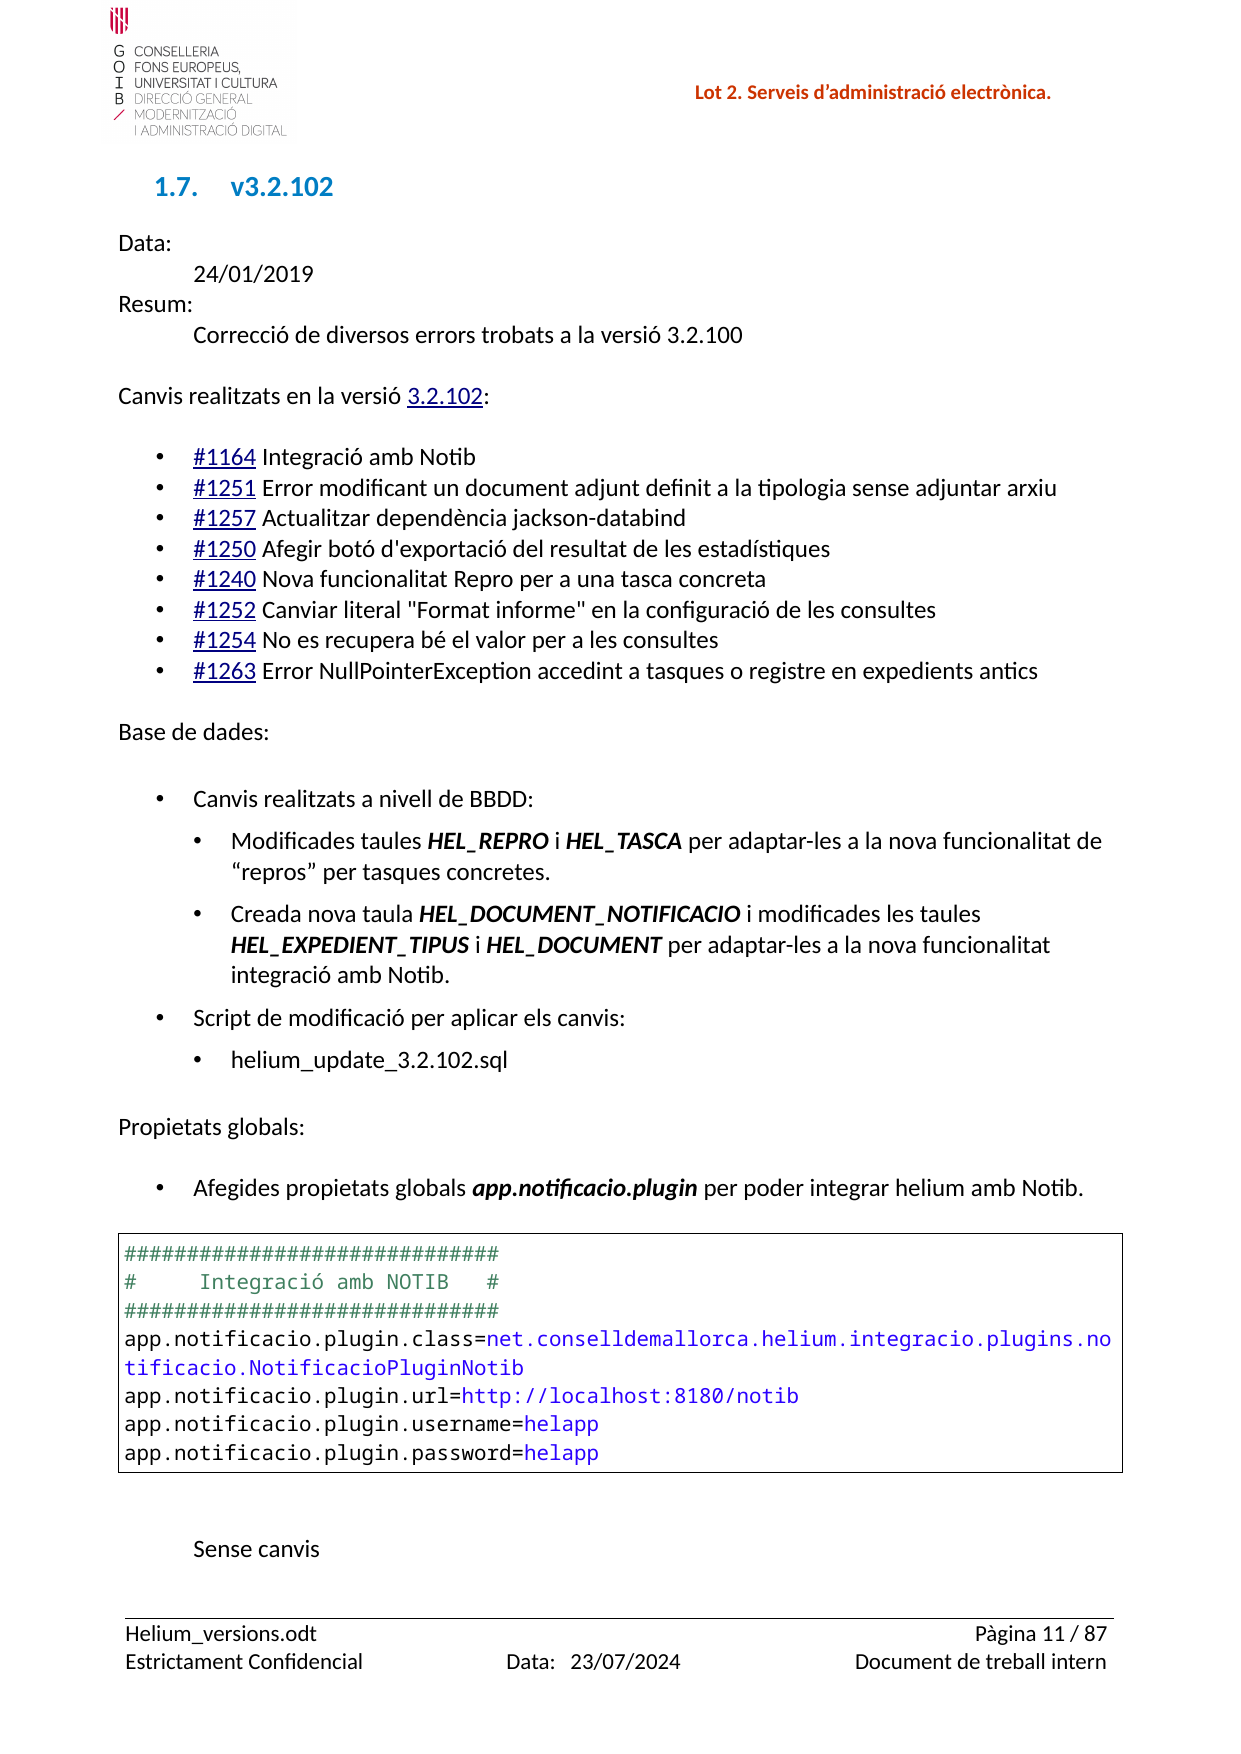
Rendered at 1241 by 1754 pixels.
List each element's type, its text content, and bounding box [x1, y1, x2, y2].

text Base de dades: [118, 716, 1122, 746]
list Modificades taules HEL_REPRO i HEL_TASCA per adaptar-les a la nova funcionalitat de “repros” per tasques concretes. [193, 825, 1122, 886]
table_header ############################## # Integració amb NOTIB # ############################## app.notificacio.plugin.class=net.conselldemallorca.helium.integracio.plugins.notificacio.NotificacioPluginNotib app.notificacio.plugin.url=http://localhost:8180/notib app.notificacio.plugin.username=helapp app.notificacio.plugin.password=helapp [119, 1234, 1122, 1472]
list Creada nova taula HEL_DOCUMENT_NOTIFICACIO i modificades les taules HEL_EXPEDIENT_TIPUS i HEL_DOCUMENT per adaptar-les a la nova funcionalitat integració amb Notib. [193, 898, 1122, 990]
list #1252 Canviar literal "Format informe" en la configuració de les consultes [156, 594, 1122, 624]
list #1257 Actualitzar dependència jackson-databind [156, 502, 1122, 533]
list #1240 Nova funcionalitat Repro per a una tasca concreta [156, 563, 1122, 594]
list #1251 Error modificant un document adjunt definit a la tipologia sense adjuntar arxiu [156, 472, 1122, 502]
text 24/01/2019 [118, 258, 1122, 289]
text Sense canvis [118, 1533, 1122, 1564]
text Propietats globals: [118, 1111, 1122, 1142]
text Canvis realitzats en la versió 3.2.102: [118, 380, 1122, 411]
list helium_update_3.2.102.sql [193, 1044, 1122, 1074]
picture [100, 0, 297, 144]
list Canvis realitzats a nivell de BBDD: [156, 783, 1122, 813]
list Script de modificació per aplicar els canvis: [156, 1002, 1122, 1032]
list #1263 Error NullPointerException accedint a tasques o registre en expedients antics [156, 655, 1122, 685]
text Data: [118, 228, 1122, 258]
subtitle v3.2.102 [153, 168, 1122, 204]
list #1250 Afegir botó d'exportació del resultat de les estadístiques [156, 533, 1122, 563]
text Correcció de diversos errors trobats a la versió 3.2.100 [118, 319, 1122, 350]
list Afegides propietats globals app.notificacio.plugin per poder integrar helium amb Notib. [156, 1172, 1122, 1203]
list #1164 Integració amb Notib [156, 441, 1122, 472]
text Resum: [118, 289, 1122, 319]
list #1254 No es recupera bé el valor per a les consultes [156, 624, 1122, 655]
